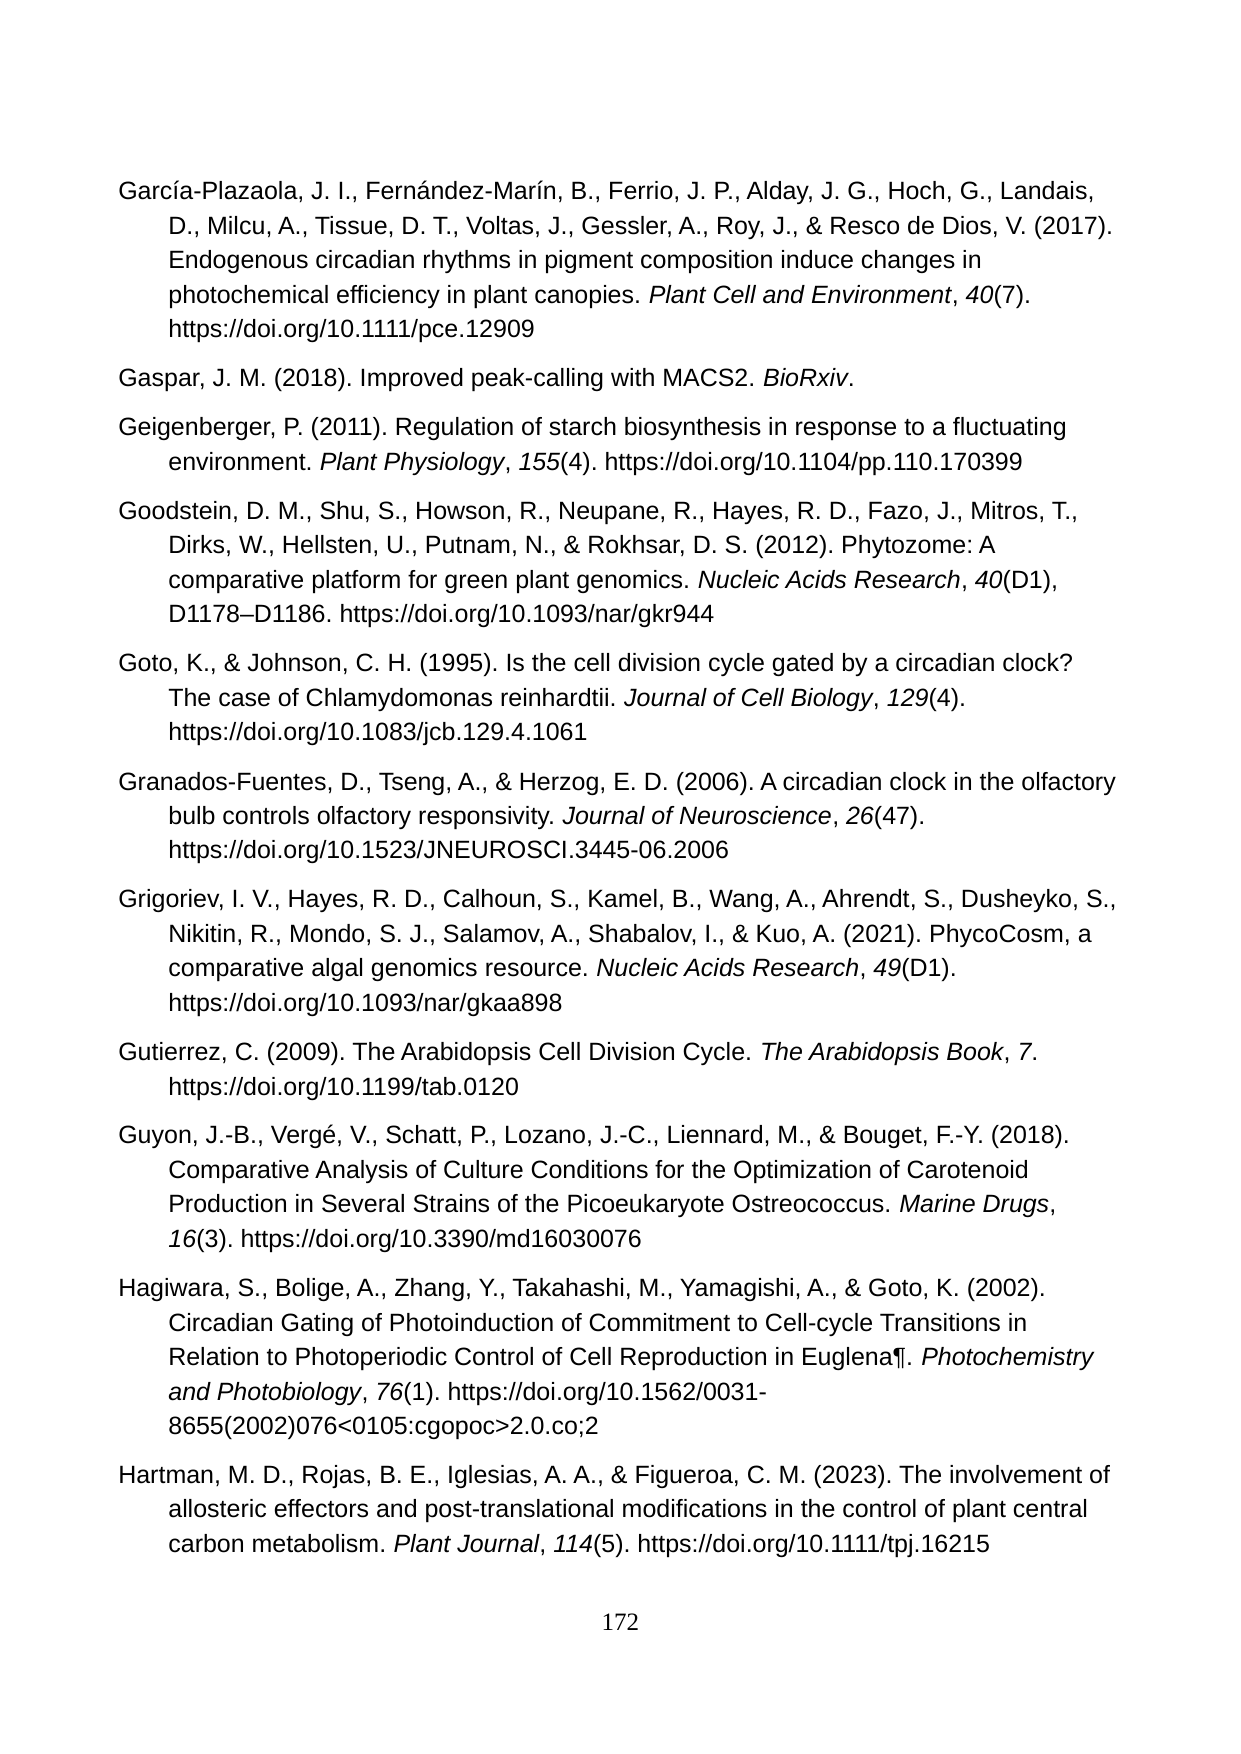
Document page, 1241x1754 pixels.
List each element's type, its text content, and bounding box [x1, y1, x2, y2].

text García-Plazaola, J. I., Fernández-Marín, B., Ferrio, J. P., Alday, J. G., Hoch, G., Landais, D., Milcu, A., Tissue, D. T., Voltas, J., Gessler, A., Roy, J., & Resco de Dios, V. (2017). Endogenous circadian rhythms in pigment composition induce changes in photochemical efficiency in plant canopies. Plant Cell and Environment, 40(7). https://doi.org/10.1111/pce.12909 [118, 176, 1122, 343]
text Geigenberger, P. (2011). Regulation of starch biosynthesis in response to a fluctuating environment. Plant Physiology, 155(4). https://doi.org/10.1104/pp.110.170399 [118, 412, 1122, 476]
text Granados-Fuentes, D., Tseng, A., & Herzog, E. D. (2006). A circadian clock in the olfactory bulb controls olfactory responsivity. Journal of Neuroscience, 26(47). https://doi.org/10.1523/JNEUROSCI.3445-06.2006 [118, 766, 1122, 864]
text Guyon, J.-B., Vergé, V., Schatt, P., Lozano, J.-C., Liennard, M., & Bouget, F.-Y. (2018). Comparative Analysis of Culture Conditions for the Optimization of Carotenoid Production in Several Strains of the Picoeukaryote Ostreococcus. Marine Drugs, 16(3). https://doi.org/10.3390/md16030076 [118, 1121, 1122, 1253]
text Goodstein, D. M., Shu, S., Howson, R., Neupane, R., Hayes, R. D., Fazo, J., Mitros, T., Dirks, W., Hellsten, U., Putnam, N., & Rokhsar, D. S. (2012). Phytozome: A comparative platform for green plant genomics. Nucleic Acids Research, 40(D1), D1178–D1186. https://doi.org/10.1093/nar/gkr944 [118, 496, 1122, 628]
text Hagiwara, S., Bolige, A., Zhang, Y., Takahashi, M., Yamagishi, A., & Goto, K. (2002). Circadian Gating of Photoinduction of Commitment to Cell-cycle Transitions in Relation to Photoperiodic Control of Cell Reproduction in Euglena¶. Photochemistry and Photobiology, 76(1). https://doi.org/10.1562/0031-8655(2002)076<0105:cgopoc>2.0.co;2 [118, 1273, 1122, 1440]
text Goto, K., & Johnson, C. H. (1995). Is the cell division cycle gated by a circadian clock? The case of Chlamydomonas reinhardtii. Journal of Cell Biology, 129(4). https://doi.org/10.1083/jcb.129.4.1061 [118, 648, 1122, 746]
text Gaspar, J. M. (2018). Improved peak-calling with MACS2. BioRxiv. [118, 363, 1122, 392]
text Grigoriev, I. V., Hayes, R. D., Calhoun, S., Kamel, B., Wang, A., Ahrendt, S., Dusheyko, S., Nikitin, R., Mondo, S. J., Salamov, A., Shabalov, I., & Kuo, A. (2021). PhycoCosm, a comparative algal genomics resource. Nucleic Acids Research, 49(D1). https://doi.org/10.1093/nar/gkaa898 [118, 884, 1122, 1017]
text Hartman, M. D., Rojas, B. E., Iglesias, A. A., & Figueroa, C. M. (2023). The involvement of allosteric effectors and post-translational modifications in the control of plant central carbon metabolism. Plant Journal, 114(5). https://doi.org/10.1111/tpj.16215 [118, 1460, 1122, 1558]
text Gutierrez, C. (2009). The Arabidopsis Cell Division Cycle. The Arabidopsis Book, 7. https://doi.org/10.1199/tab.0120 [118, 1037, 1122, 1100]
